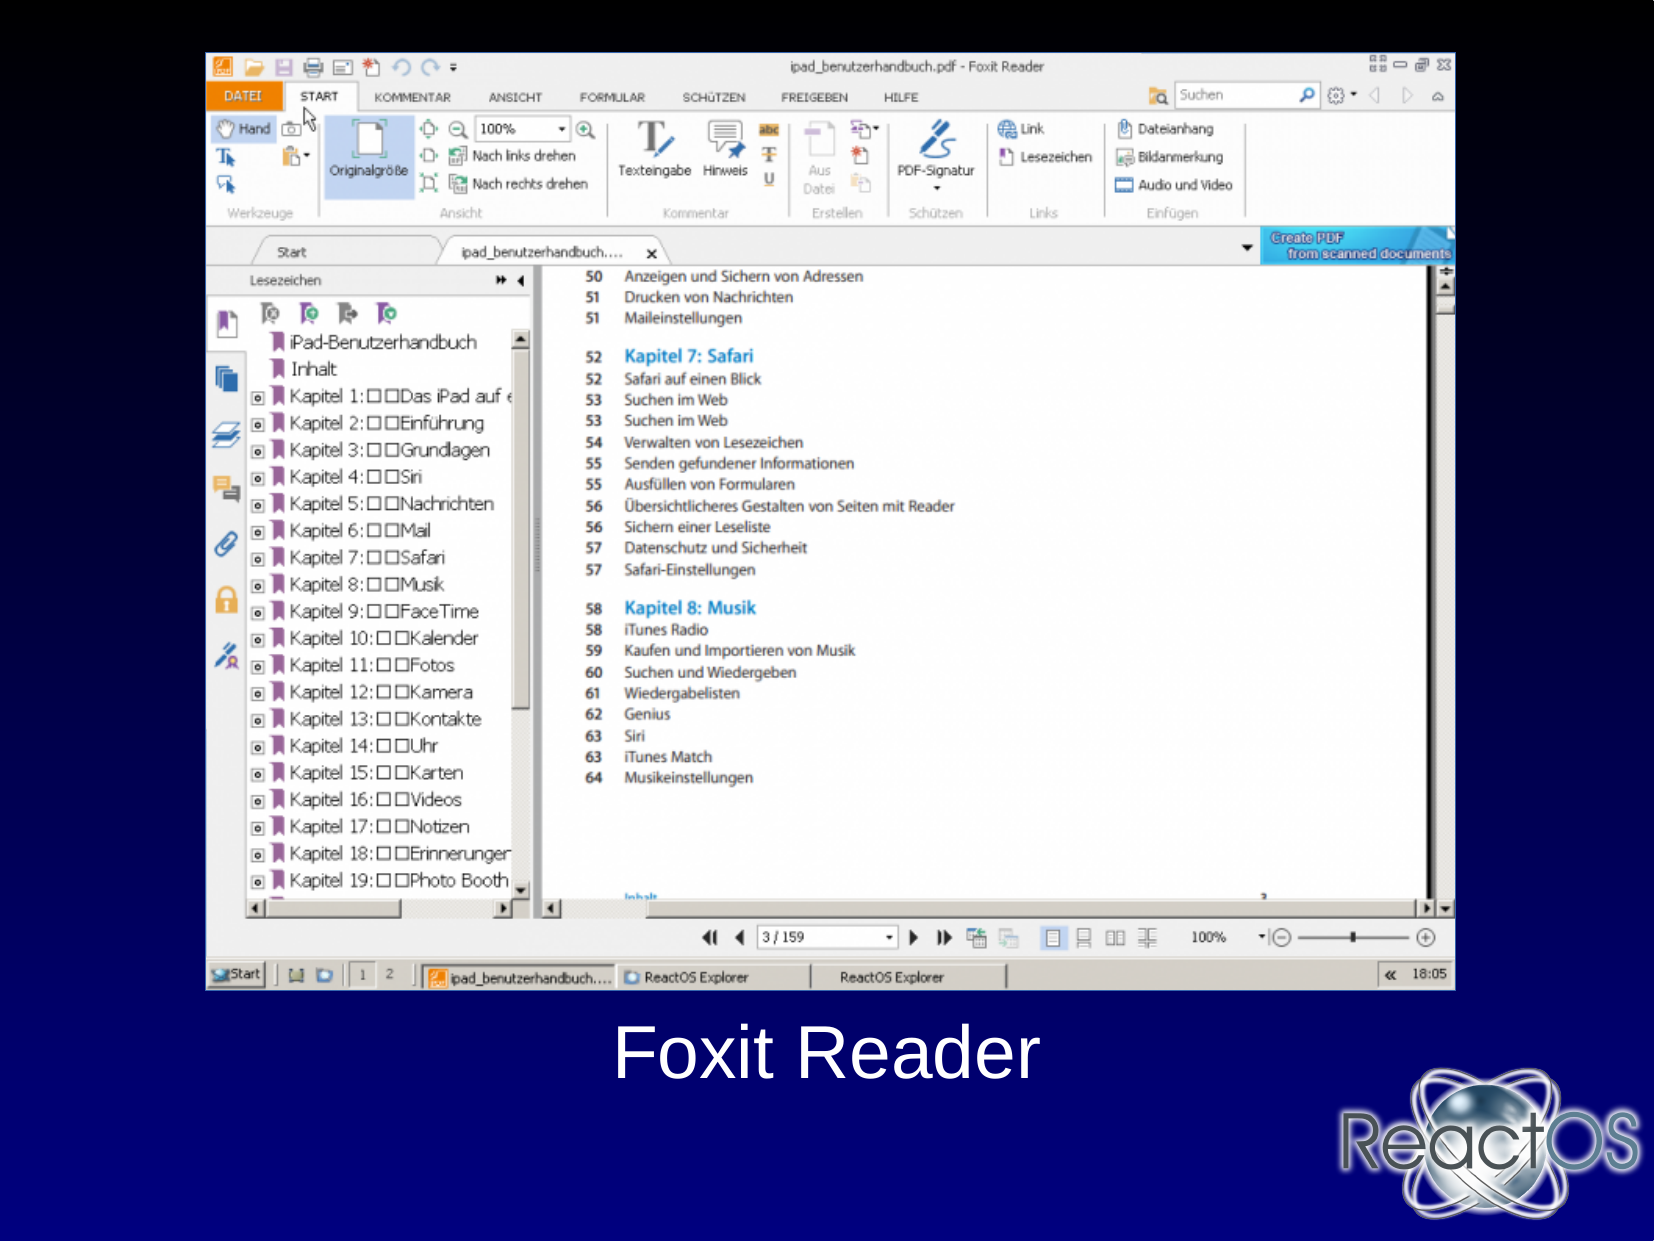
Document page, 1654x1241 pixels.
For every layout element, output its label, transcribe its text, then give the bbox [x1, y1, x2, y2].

list Foxit Reader [200, 1010, 1453, 1099]
picture [205, 52, 1456, 991]
picture [1328, 1055, 1654, 1235]
